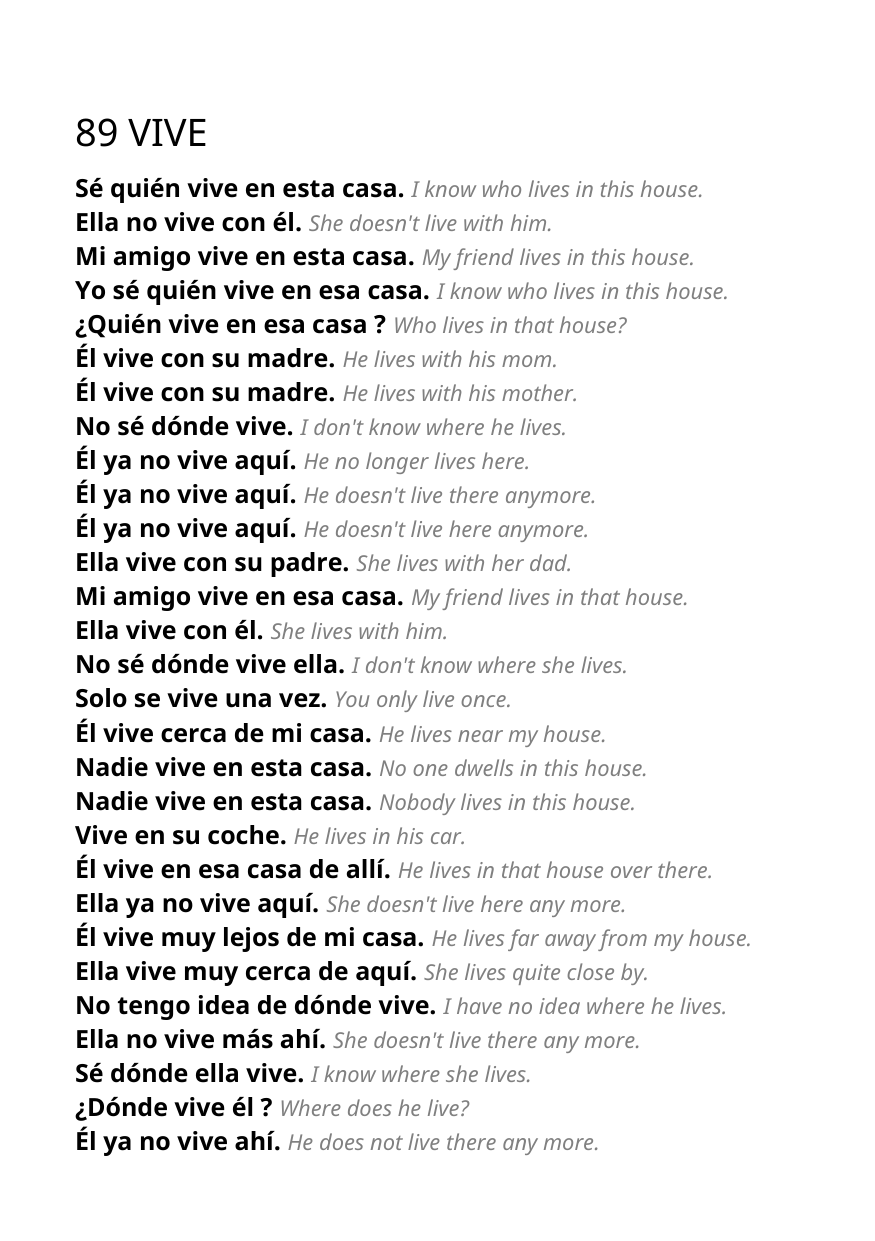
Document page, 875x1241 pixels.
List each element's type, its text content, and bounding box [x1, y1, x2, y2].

text ¿Quién vive en esa casa ? Who lives in that house? [75, 306, 799, 341]
text Él vive en esa casa de allí. He lives in that house over there. [75, 851, 799, 886]
text No tengo idea de dónde vive. I have no idea where he lives. [75, 988, 799, 1022]
subtitle 89 VIVE [75, 106, 799, 158]
text Él vive muy lejos de mi casa. He lives far away from my house. [75, 919, 799, 954]
text Ella vive muy cerca de aquí. She lives quite close by. [75, 954, 799, 988]
text Solo se vive una vez. You only live once. [75, 681, 799, 715]
text Él vive cerca de mi casa. He lives near my house. [75, 715, 799, 749]
text Él ya no vive aquí. He no longer lives here. [75, 443, 799, 477]
text Ella no vive más ahí. She doesn't live there any more. [75, 1022, 799, 1056]
text Mi amigo vive en esta casa. My friend lives in this house. [75, 238, 799, 272]
text Mi amigo vive en esa casa. My friend lives in that house. [75, 579, 799, 613]
text Él ya no vive aquí. He doesn't live there anymore. [75, 477, 799, 511]
text Él vive con su madre. He lives with his mother. [75, 374, 799, 409]
text No sé dónde vive ella. I don't know where she lives. [75, 647, 799, 681]
text Sé quién vive en esta casa. I know who lives in this house. [75, 170, 799, 204]
text No sé dónde vive. I don't know where he lives. [75, 409, 799, 443]
text Él ya no vive ahí. He does not live there any more. [75, 1124, 799, 1158]
text Sé dónde ella vive. I know where she lives. [75, 1056, 799, 1090]
text Ella vive con él. She lives with him. [75, 613, 799, 647]
text Ella vive con su padre. She lives with her dad. [75, 545, 799, 579]
text Él ya no vive aquí. He doesn't live here anymore. [75, 511, 799, 545]
text Yo sé quién vive en esa casa. I know who lives in this house. [75, 272, 799, 306]
text Vive en su coche. He lives in his car. [75, 817, 799, 851]
text Ella ya no vive aquí. She doesn't live here any more. [75, 886, 799, 919]
text Nadie vive en esta casa. No one dwells in this house. [75, 749, 799, 783]
text Ella no vive con él. She doesn't live with him. [75, 204, 799, 238]
text ¿Dónde vive él ? Where does he live? [75, 1090, 799, 1124]
text Nadie vive en esta casa. Nobody lives in this house. [75, 783, 799, 817]
text Él vive con su madre. He lives with his mom. [75, 341, 799, 374]
